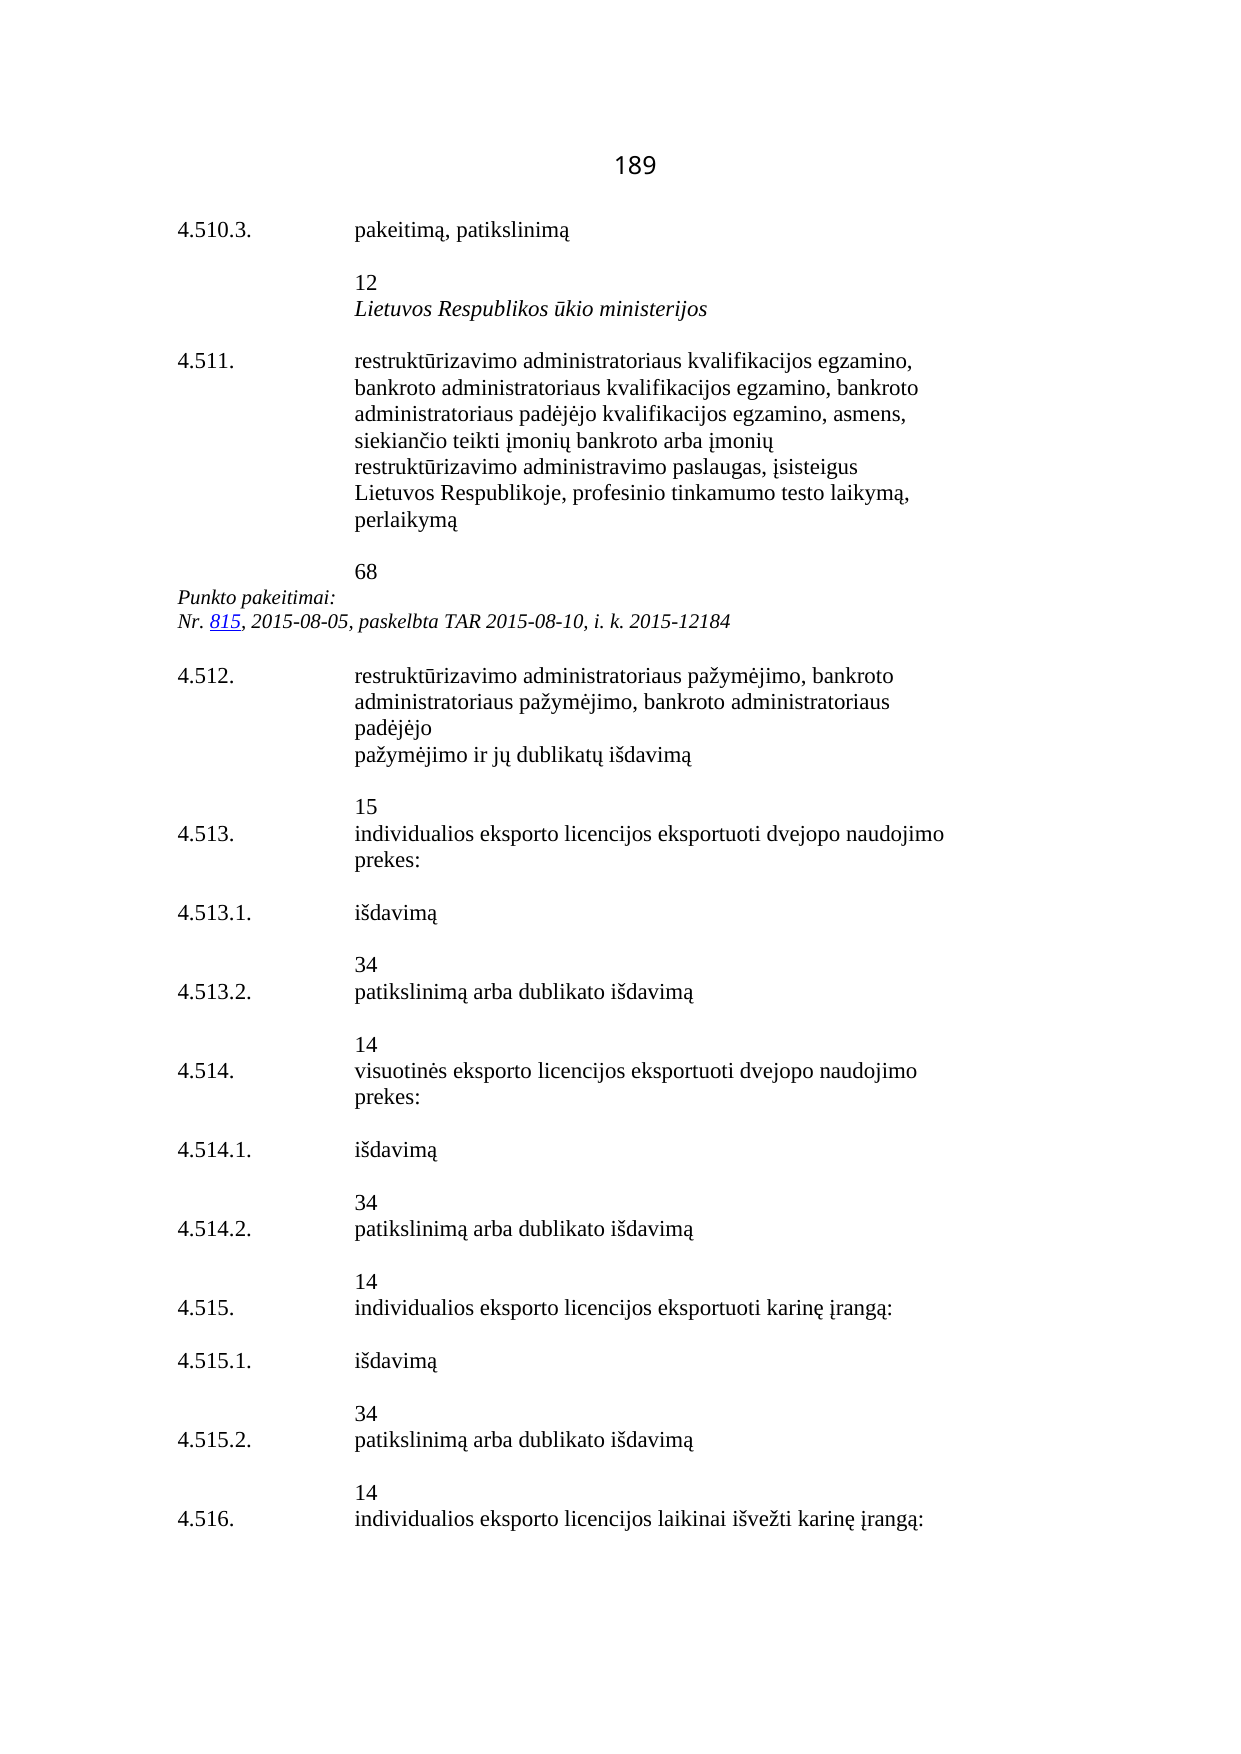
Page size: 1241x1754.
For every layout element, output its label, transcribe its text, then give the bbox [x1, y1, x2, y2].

text perlaikymą 68 [354, 506, 945, 585]
text 4.514. visuotinės eksporto licencijos eksportuoti dvejopo naudojimo [177, 1057, 945, 1083]
text prekes: [354, 846, 945, 899]
text administratoriaus padėjėjo kvalifikacijos egzamino, asmens, [354, 400, 945, 427]
text 4.512. restruktūrizavimo administratoriaus pažymėjimo, bankroto [177, 662, 945, 688]
text 4.513.1. išdavimą 34 [177, 899, 945, 978]
text pažymėjimo ir jų dublikatų išdavimą 15 [354, 741, 945, 820]
text restruktūrizavimo administravimo paslaugas, įsisteigus [354, 453, 945, 479]
text 4.510.3. pakeitimą, patikslinimą 12 [177, 216, 945, 295]
text Punkto pakeitimai: [177, 585, 1093, 609]
text prekes: [354, 1083, 945, 1136]
text Nr. 815, 2015-08-05, paskelbta TAR 2015-08-10, i. k. 2015-12184 [177, 609, 1093, 633]
text bankroto administratoriaus kvalifikacijos egzamino, bankroto [354, 374, 945, 400]
text 4.513. individualios eksporto licencijos eksportuoti dvejopo naudojimo [177, 820, 945, 846]
text administratoriaus pažymėjimo, bankroto administratoriaus padėjėjo [354, 688, 945, 741]
text Lietuvos Respublikoje, profesinio tinkamumo testo laikymą, [354, 479, 945, 506]
text 4.511. restruktūrizavimo administratoriaus kvalifikacijos egzamino, [177, 348, 945, 374]
text 4.515.1. išdavimą 34 [177, 1347, 945, 1426]
text 4.516. individualios eksporto licencijos laikinai išvežti karinę įrangą: [177, 1505, 945, 1558]
text 4.515.2. patikslinimą arba dublikato išdavimą 14 [177, 1426, 945, 1505]
text 4.514.2. patikslinimą arba dublikato išdavimą 14 [177, 1215, 945, 1294]
text siekiančio teikti įmonių bankroto arba įmonių [354, 427, 945, 453]
text 4.515. individualios eksporto licencijos eksportuoti karinę įrangą: [177, 1294, 945, 1347]
text 4.513.2. patikslinimą arba dublikato išdavimą 14 [177, 978, 945, 1057]
text Lietuvos Respublikos ūkio ministerijos [354, 295, 945, 348]
text 4.514.1. išdavimą 34 [177, 1136, 945, 1215]
